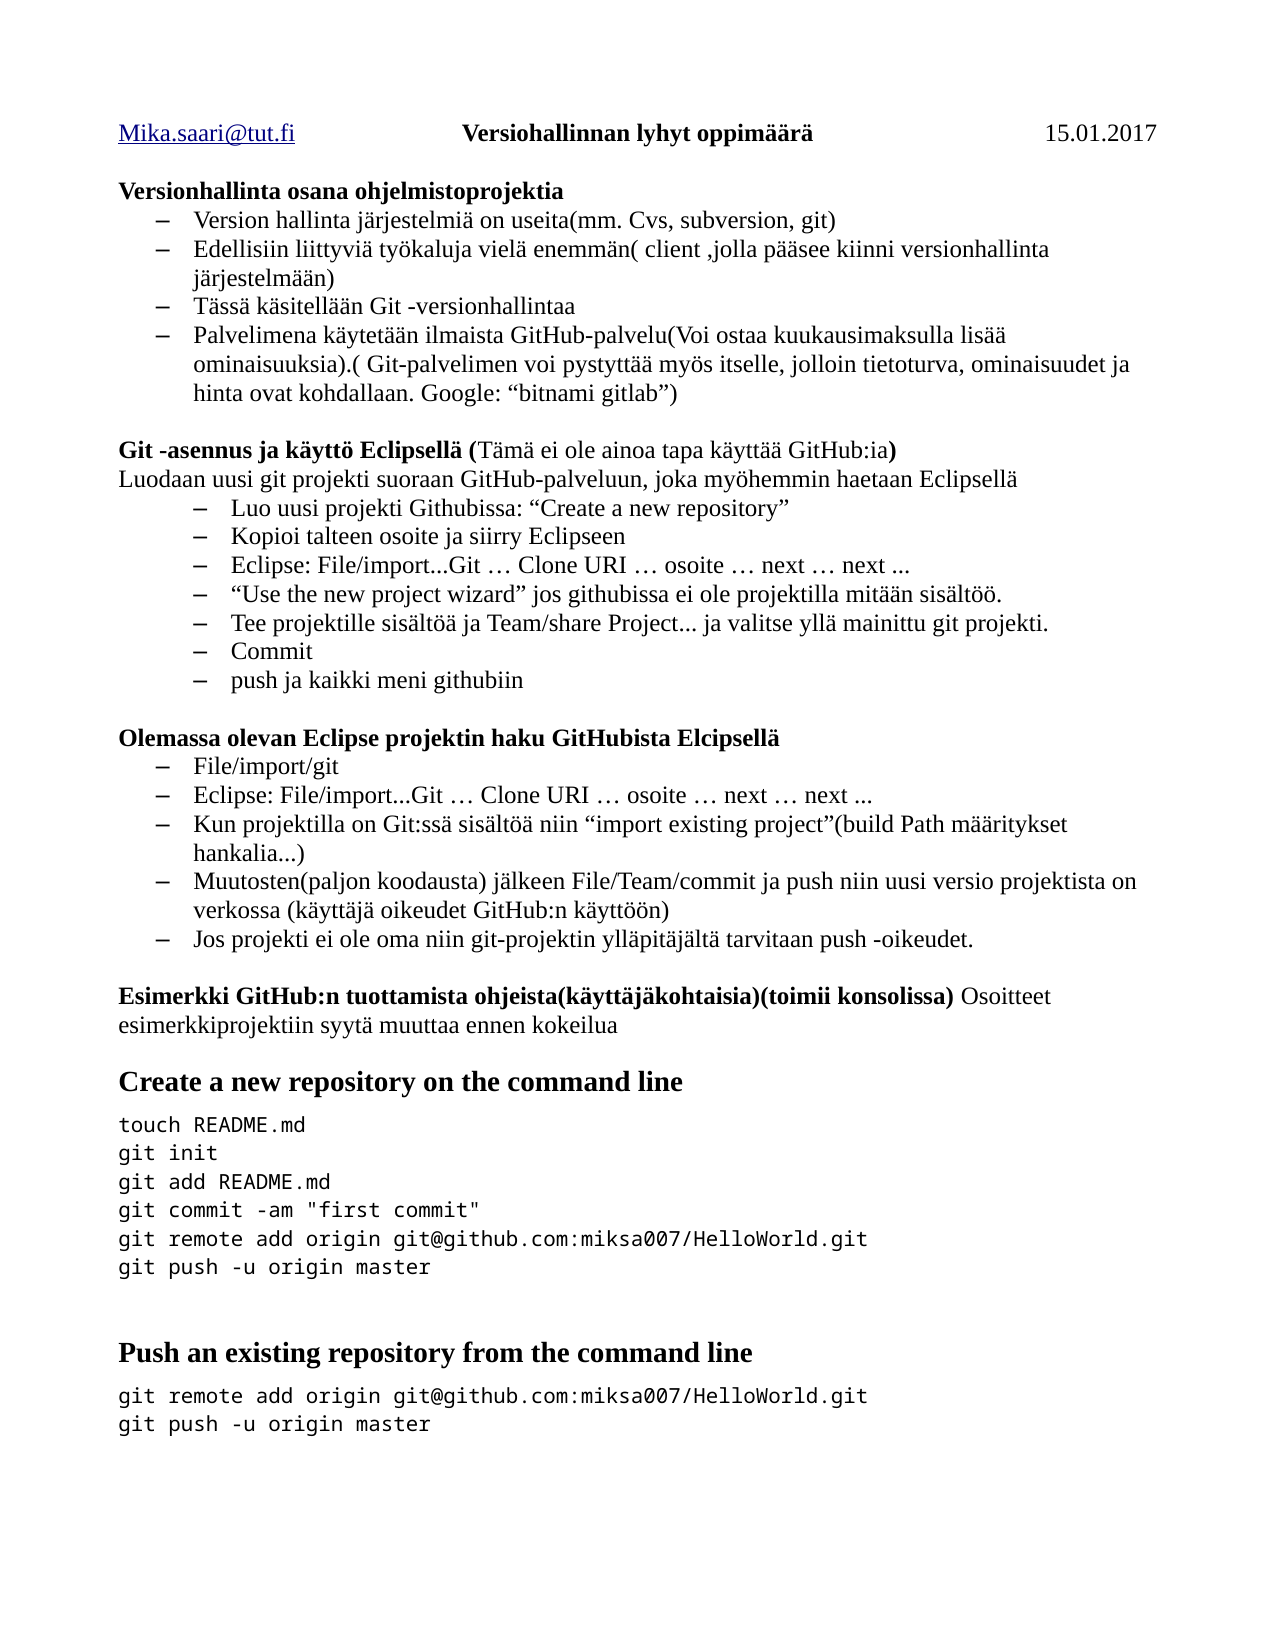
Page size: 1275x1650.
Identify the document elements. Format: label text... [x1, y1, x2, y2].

list Version hallinta järjestelmiä on useita(mm. Cvs, subversion, git) [156, 205, 1157, 234]
text git init [118, 1138, 1157, 1167]
text Esimerkki GitHub:n tuottamista ohjeista(käyttäjäkohtaisia)(toimii konsolissa) Osoitteet esimerkkiprojektiin syytä muuttaa ennen kokeilua [118, 981, 1157, 1039]
list “Use the new project wizard” jos githubissa ei ole projektilla mitään sisältöö. [193, 579, 1157, 608]
list Eclipse: File/import...Git … Clone URI … osoite … next … next ... [193, 550, 1157, 579]
list Kun projektilla on Git:ssä sisältöä niin “import existing project”(build Path määritykset hankalia...) [156, 809, 1157, 866]
list Muutosten(paljon koodausta) jälke­en File/Team/commit ja push niin uusi versio projektista on verkossa (käyttäjä oikeudet GitHub:n käyttöön) [156, 866, 1157, 924]
text Versionhallinta osana ohjelmistoprojektia [118, 176, 1157, 205]
list Jos projekti ei ole oma niin git-projektin ylläpitäjältä tarvitaan push -oikeudet. [156, 924, 1157, 953]
text git commit -am "first commit" [118, 1195, 1157, 1224]
list Luo uusi projekti Githubissa: “Create a new repository” [193, 493, 1157, 521]
text git remote add origin git@github.com:miksa007/HelloWorld.git [118, 1381, 1157, 1409]
list push ja kaikki meni githubiin [193, 665, 1157, 694]
list Edellisiin liittyviä työkaluja vielä enemmän( client ,jolla pääsee kiinni versionhallinta järjestelmään) [156, 234, 1157, 291]
list Commit [193, 636, 1157, 665]
text git push -u origin master [118, 1409, 1157, 1438]
list Eclipse: File/import...Git … Clone URI … osoite … next … next ... [156, 780, 1157, 809]
text git add README.md [118, 1167, 1157, 1195]
subtitle Push an existing repository from the command line [118, 1335, 1157, 1368]
text Git -asennus ja käyttö Eclipsellä (Tämä ei ole ainoa tapa käyttää GitHub:ia) [118, 435, 1157, 464]
subtitle Create a new repository on the command line [118, 1064, 1157, 1097]
text Olemassa olevan Eclipse projektin haku GitHubista Elcipsellä [118, 723, 1157, 751]
text git remote add origin git@github.com:miksa007/HelloWorld.git [118, 1224, 1157, 1252]
text touch README.md [118, 1110, 1157, 1138]
list Tässä käsitellään Git -versionhallintaa [156, 291, 1157, 320]
text git push -u origin master [118, 1252, 1157, 1281]
list File/import/git [156, 751, 1157, 780]
list Palvelimena käytetään ilmaista GitHub-palvelu(Voi ostaa kuukausimaksulla lisää ominaisuuksia).( Git-palvelimen voi pystyttää myös itselle, jolloin tietoturva, ominaisuudet ja hinta ovat kohdallaan. Google: “bitnami gitlab”) [156, 320, 1157, 406]
text Luodaan uusi git projekti suoraan GitHub-palveluun, joka myöhemmin haetaan Eclipsellä [118, 464, 1157, 493]
list Tee projektille sisältöä ja Team/share Project... ja valitse yllä mainittu git projekti. [193, 608, 1157, 636]
list Kopioi talteen osoite ja siirry Eclipseen [193, 521, 1157, 550]
